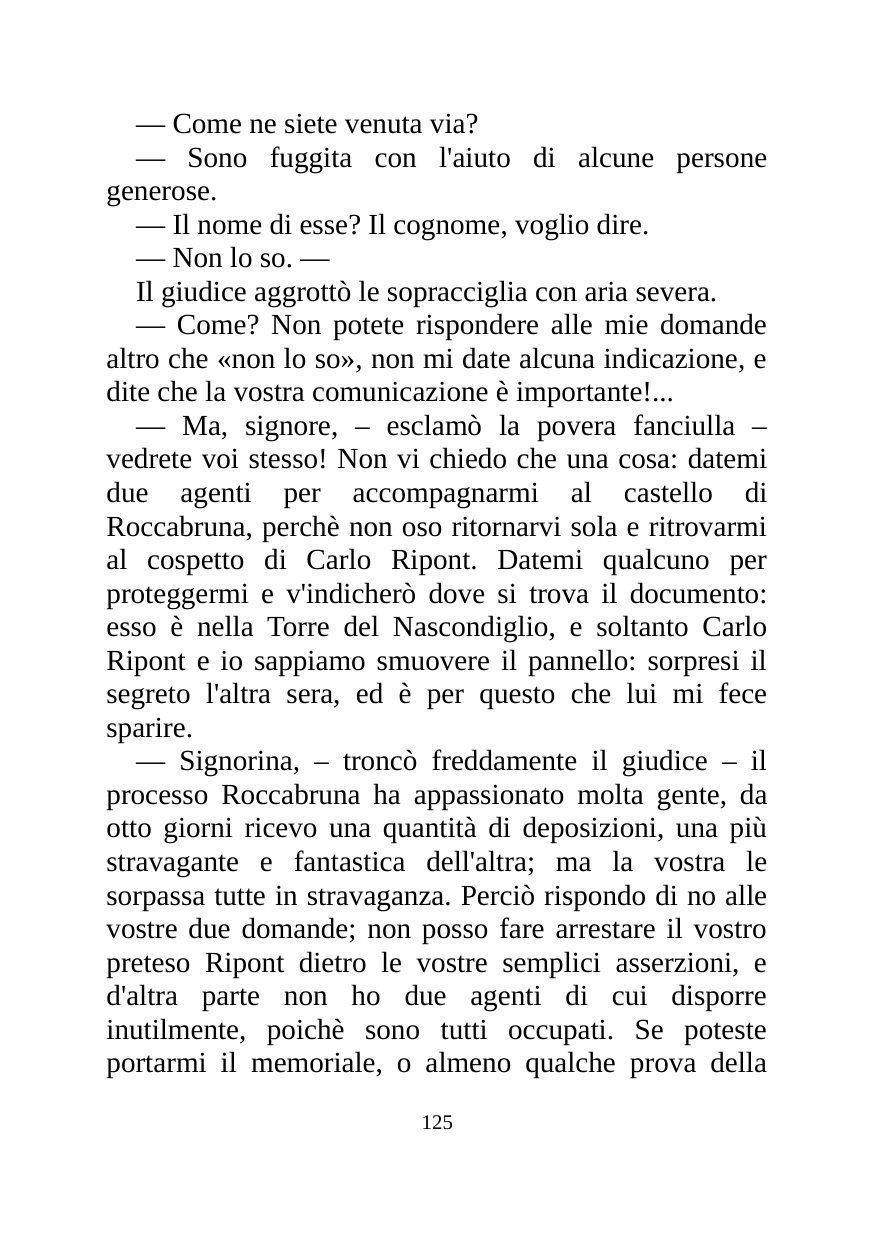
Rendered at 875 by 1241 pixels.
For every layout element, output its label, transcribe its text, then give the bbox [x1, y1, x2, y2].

text — Signorina, – troncò freddamente il giudice – il processo Roccabruna ha appassionato molta gente, da otto giorni ricevo una quantità di deposizioni, una più stravagante e fantastica dell'altra; ma la vostra le sorpassa tutte in stravaganza. Perciò rispondo di no alle vostre due domande; non posso fare arrestare il vostro preteso Ripont dietro le vostre semplici asserzioni, e d'altra parte non ho due agenti di cui disporre inutilmente, poichè sono tutti occupati. Se poteste portarmi il memoriale, o almeno qualche prova della [106, 743, 768, 1079]
text — Sono fuggita con l'aiuto di alcune persone generose. [106, 140, 768, 207]
text — Come ne siete venuta via? [106, 106, 768, 140]
text — Come? Non potete rispondere alle mie domande altro che «non lo so», non mi date alcuna indicazione, e dite che la vostra comunicazione è importante!... [106, 307, 768, 408]
text Il giudice aggrottò le sopracciglia con aria severa. [106, 274, 768, 307]
text — Il nome di esse? Il cognome, voglio dire. [106, 207, 768, 240]
text — Non lo so. — [106, 240, 768, 274]
text — Ma, signore, – esclamò la povera fanciulla – vedrete voi stesso! Non vi chiedo che una cosa: datemi due agenti per accompagnarmi al castello di Roccabruna, perchè non oso ritornarvi sola e ritrovarmi al cospetto di Carlo Ripont. Datemi qualcuno per proteggermi e v'indicherò dove si trova il documento: esso è nella Torre del Nascondiglio, e soltanto Carlo Ripont e io sappiamo smuovere il pannello: sorpresi il segreto l'altra sera, ed è per questo che lui mi fece sparire. [106, 408, 768, 743]
